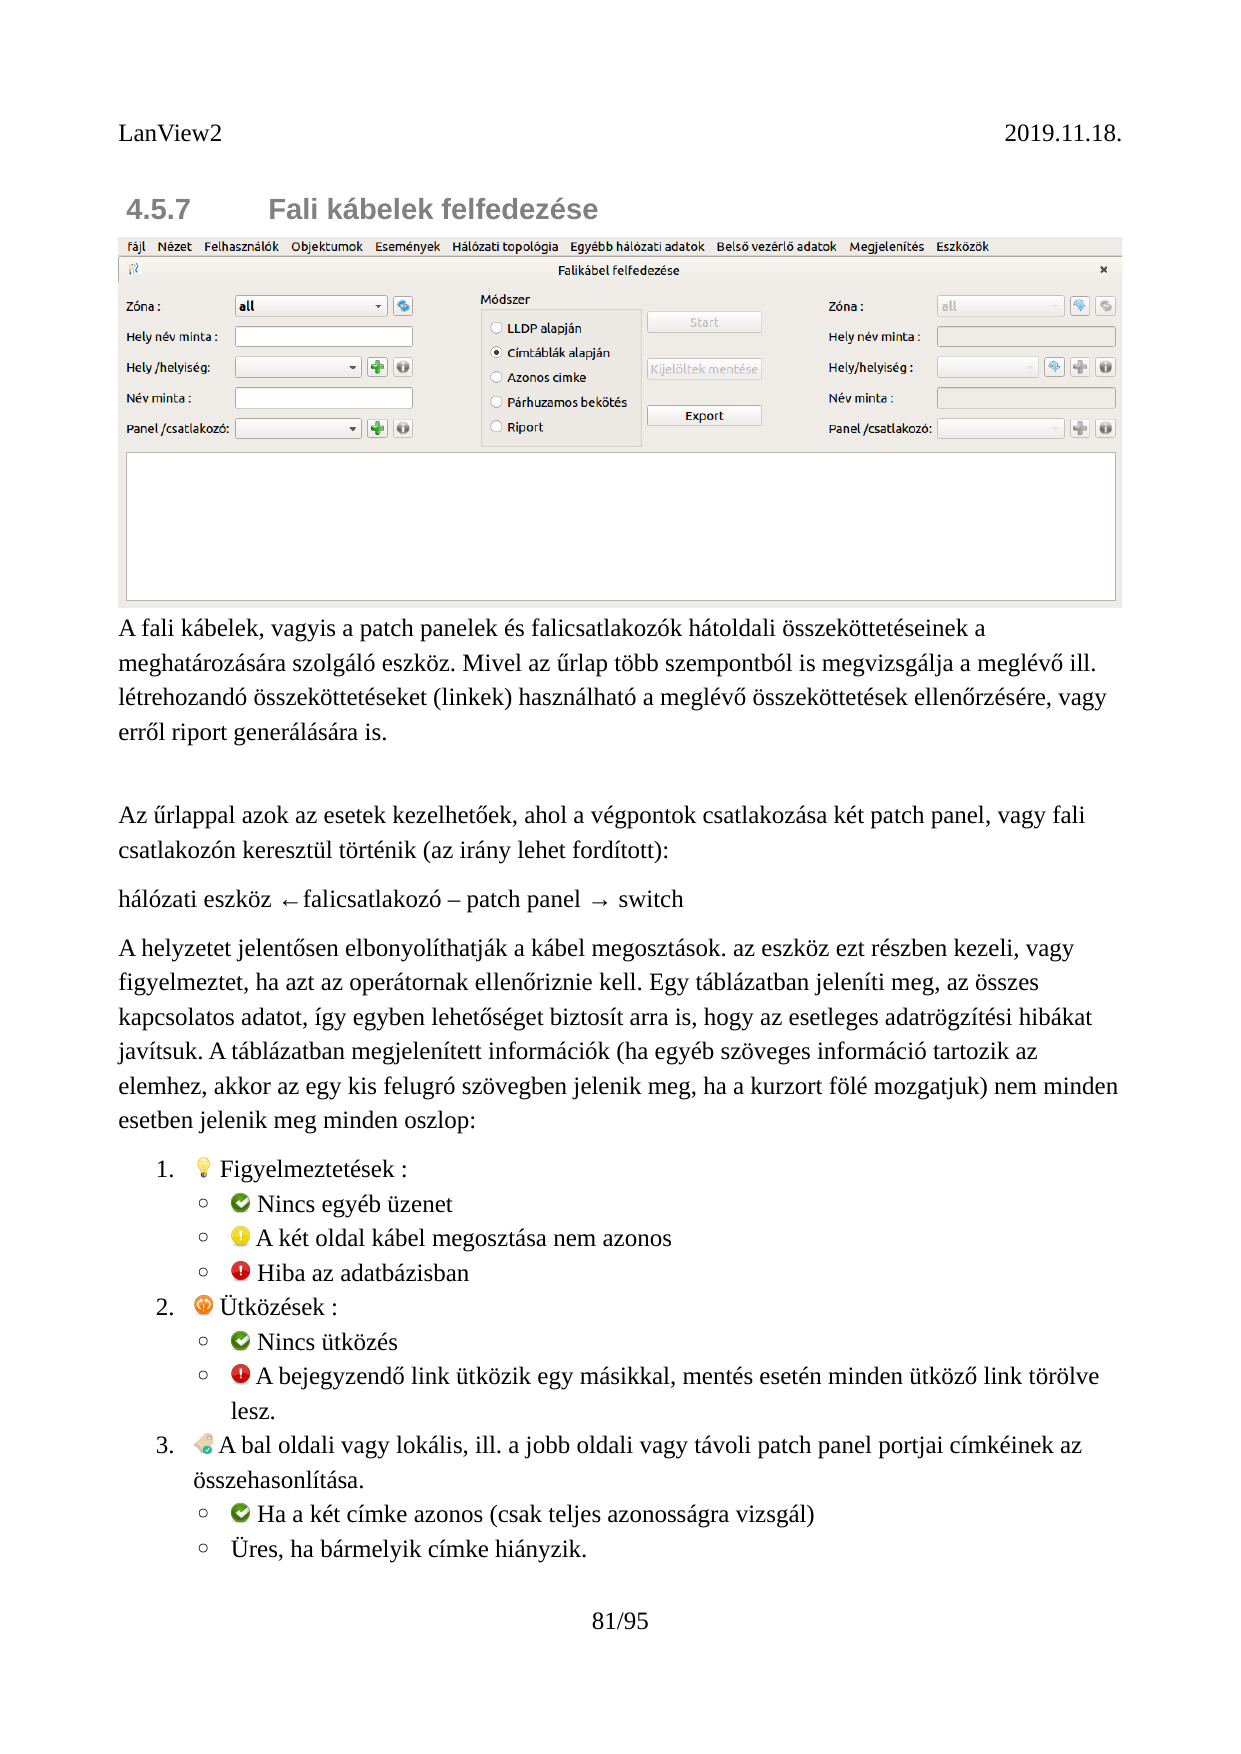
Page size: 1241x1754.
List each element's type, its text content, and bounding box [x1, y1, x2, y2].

list Ütközések : [156, 1292, 1122, 1321]
list A bejegyzendő link ütközik egy másikkal, mentés esetén minden ütköző link törölve lesz. [193, 1361, 1122, 1424]
list Figyelmeztetések : [156, 1154, 1122, 1183]
text A helyzetet jelentősen elbonyolíthatják a kábel megosztások. az eszköz ezt részben kezeli, vagy figyelmeztet, ha azt az operátornak ellenőriznie kell. Egy táblázatban jeleníti meg, az összes kapcsolatos adatot, így egyben lehetőséget biztosít arra is, hogy az esetleges adatrögzítési hibákat javítsuk. A táblázatban megjelenített információk (ha egyéb szöveges információ tartozik az elemhez, akkor az egy kis felugró szövegben jelenik meg, ha a kurzort fölé mozgatjuk) nem minden esetben jelenik meg minden oszlop: [118, 933, 1122, 1134]
picture [230, 1192, 251, 1213]
text Az űrlappal azok az esetek kezelhetőek, ahol a végpontok csatlakozása két patch panel, vagy fali csatlakozón keresztül történik (az irány lehet fordított): [118, 800, 1122, 864]
picture [193, 1157, 214, 1178]
text hálózati eszköz ←falicsatlakozó – patch panel → switch [118, 884, 1122, 913]
text A fali kábelek, vagyis a patch panelek és falicsatlakozók hátoldali összeköttetéseinek a meghatározására szolgáló eszköz. Mivel az űrlap több szempontból is megvizsgálja a meglévő ill. létrehozandó összeköttetéseket (linkek) használható a meglévő összeköttetések ellenőrzésére, vagy erről riport generálására is. [118, 608, 1122, 780]
picture [193, 1433, 214, 1454]
picture [230, 1261, 251, 1282]
list Nincs ütközés [193, 1327, 1122, 1356]
subtitle Fali kábelek felfedezése [118, 192, 1122, 225]
list Üres, ha bármelyik címke hiányzik. [193, 1534, 1122, 1562]
list Hiba az adatbázisban [193, 1258, 1122, 1287]
list A két oldal kábel megosztása nem azonos [193, 1223, 1122, 1252]
picture [230, 1330, 251, 1351]
list Ha a két címke azonos (csak teljes azonosságra vizsgál) [193, 1499, 1122, 1528]
picture [118, 237, 1123, 608]
list A bal oldali vagy lokális, ill. a jobb oldali vagy távoli patch panel portjai címkéinek az összehasonlítása. [156, 1430, 1122, 1493]
picture [230, 1502, 251, 1523]
picture [230, 1364, 251, 1385]
list Nincs egyéb üzenet [193, 1189, 1122, 1218]
picture [230, 1226, 251, 1247]
picture [193, 1295, 214, 1316]
